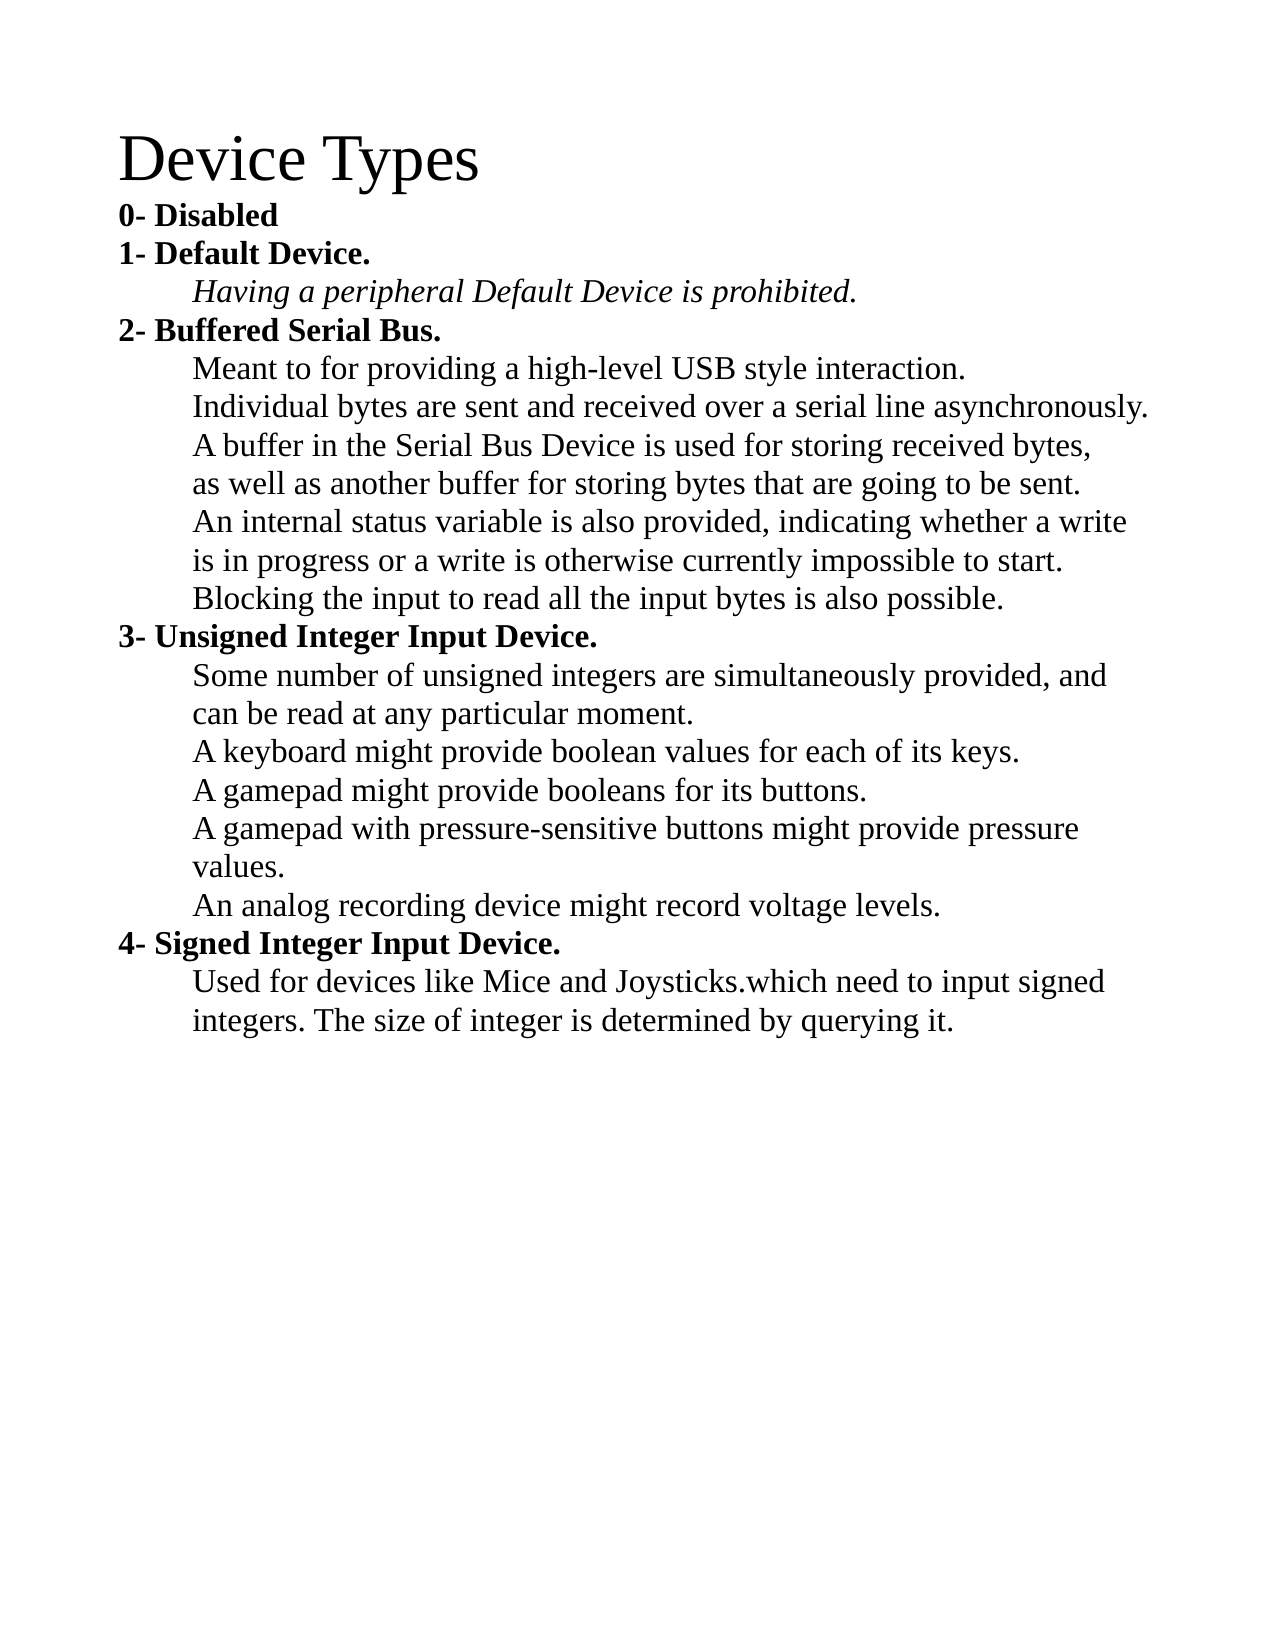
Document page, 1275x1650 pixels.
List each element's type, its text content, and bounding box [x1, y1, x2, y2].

text An analog recording device might record voltage levels. [118, 885, 1157, 923]
text A gamepad might provide booleans for its buttons. [118, 770, 1157, 808]
text Used for devices like Mice and Joysticks.which need to input signed integers. The size of integer is determined by querying it. [118, 961, 1157, 1038]
text Having a peripheral Default Device is prohibited. [118, 271, 1157, 310]
text 1- Default Device. [118, 233, 1157, 271]
text Individual bytes are sent and received over a serial line asynchronously. A buffer in the Serial Bus Device is used for storing received bytes, as well as another buffer for storing bytes that are going to be sent. [118, 386, 1157, 501]
text 3- Unsigned Integer Input Device. [118, 616, 1157, 655]
text A gamepad with pressure-sensitive buttons might provide pressure values. [118, 808, 1157, 885]
text A keyboard might provide boolean values for each of its keys. [118, 731, 1157, 770]
text An internal status variable is also provided, indicating whether a write is in progress or a write is otherwise currently impossible to start. Blocking the input to read all the input bytes is also possible. [118, 501, 1157, 616]
text 4- Signed Integer Input Device. [118, 923, 1157, 961]
text Some number of unsigned integers are simultaneously provided, and can be read at any particular moment. [118, 655, 1157, 731]
text 0- Disabled [118, 195, 1157, 233]
text Meant to for providing a high-level USB style interaction. [118, 348, 1157, 386]
text Device Types [118, 118, 1157, 195]
text 2- Buffered Serial Bus. [118, 310, 1157, 348]
